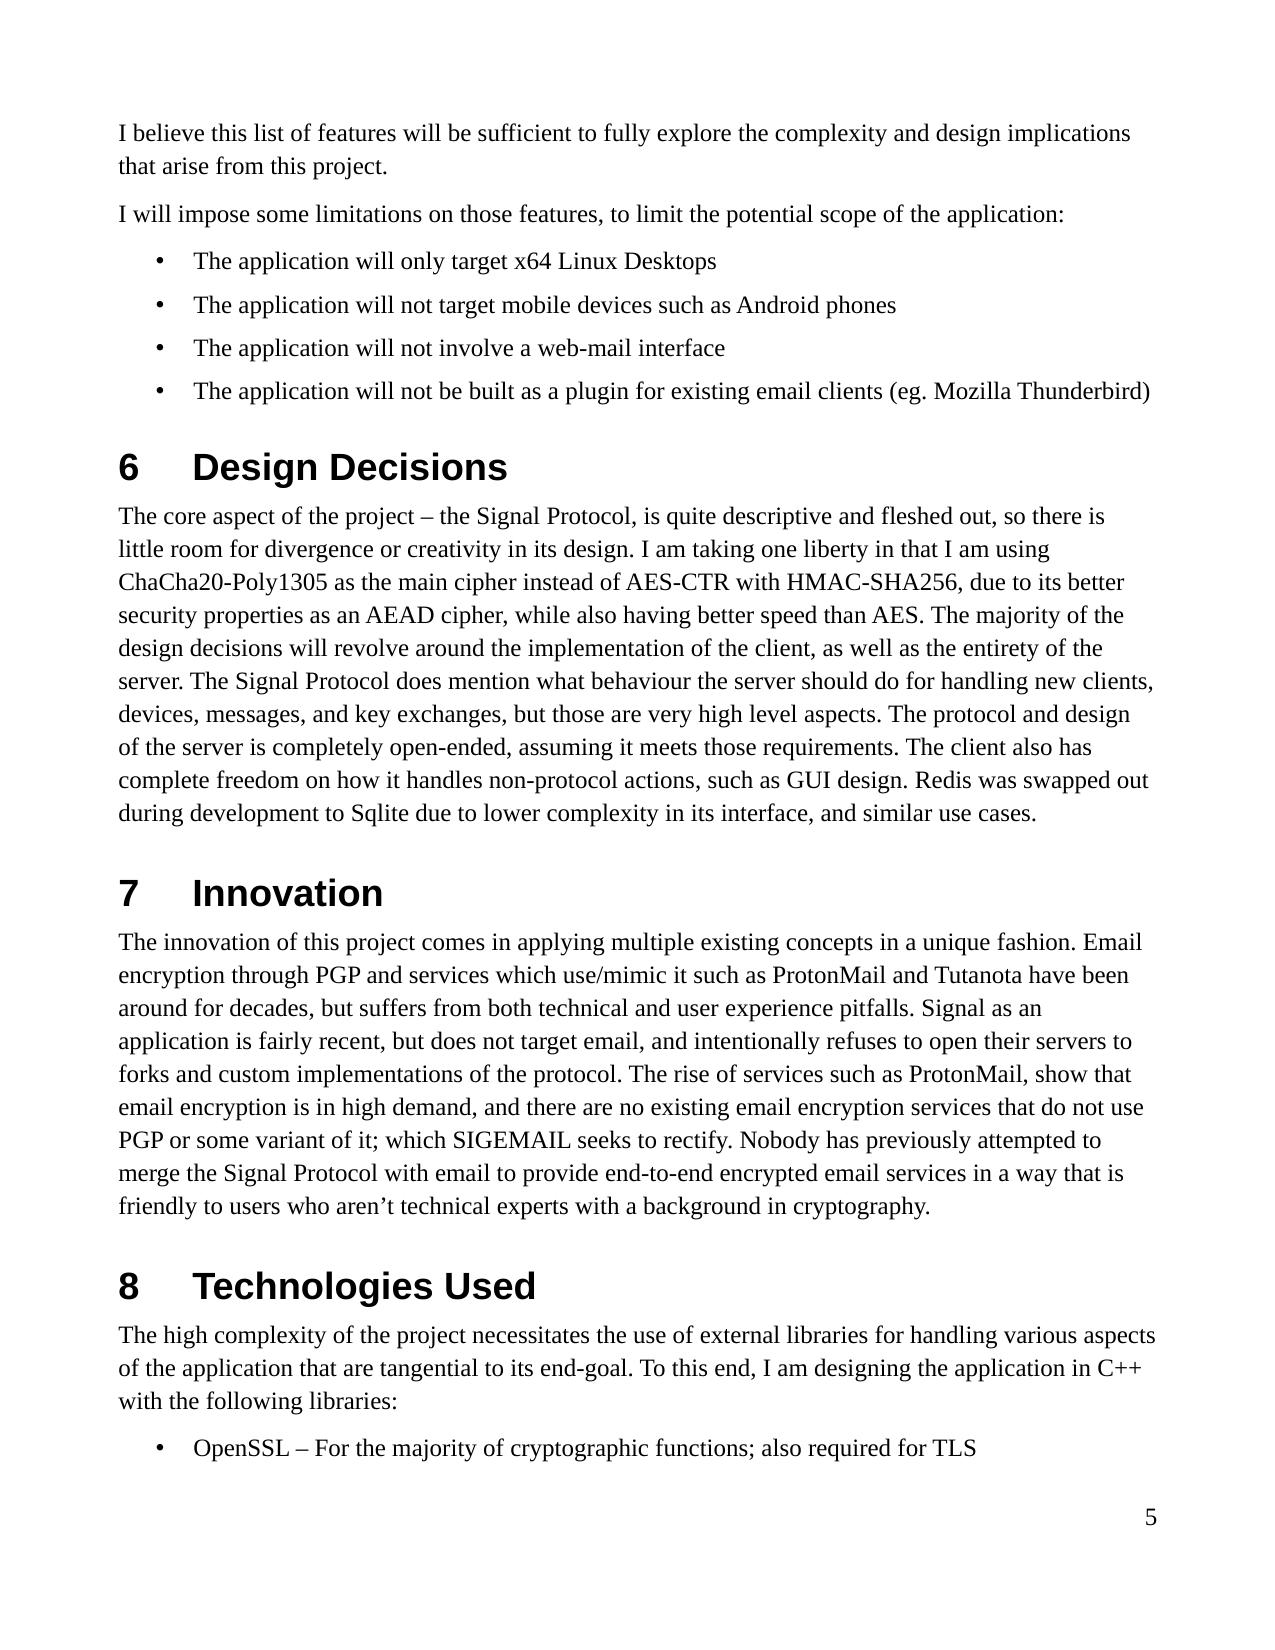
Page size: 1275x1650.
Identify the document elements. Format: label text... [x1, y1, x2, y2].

subtitle Technologies Used [118, 1263, 1157, 1307]
list OpenSSL – For the majority of cryptographic functions; also required for TLS [156, 1433, 1157, 1462]
list The application will not involve a web-mail interface [156, 333, 1157, 362]
text I will impose some limitations on those features, to limit the potential scope of the application: [118, 199, 1157, 227]
subtitle Design Decisions [118, 445, 1157, 488]
text The high complexity of the project necessitates the use of external libraries for handling various aspects of the application that are tangential to its end-goal. To this end, I am designing the application in C++ with the following libraries: [118, 1320, 1157, 1414]
text The innovation of this project comes in applying multiple existing concepts in a unique fashion. Email encryption through PGP and services which use/mimic it such as ProtonMail and Tutanota have been around for decades, but suffers from both technical and user experience pitfalls. Signal as an application is fairly recent, but does not target email, and intentionally refuses to open their servers to forks and custom implementations of the protocol. The rise of services such as ProtonMail, show that email encryption is in high demand, and there are no existing email encryption services that do not use PGP or some variant of it; which SIGEMAIL seeks to rectify. Nobody has previously attempted to merge the Signal Protocol with email to provide end-to-end encrypted email services in a way that is friendly to users who aren’t technical experts with a background in cryptography. [118, 927, 1157, 1220]
list The application will not target mobile devices such as Android phones [156, 290, 1157, 318]
subtitle Innovation [118, 871, 1157, 914]
list The application will only target x64 Linux Desktops [156, 246, 1157, 275]
text I believe this list of features will be sufficient to fully explore the complexity and design implications that arise from this project. [118, 118, 1157, 180]
list The application will not be built as a plugin for existing email clients (eg. Mozilla Thunderbird) [156, 376, 1157, 405]
text The core aspect of the project – the Signal Protocol, is quite descriptive and fleshed out, so there is little room for divergence or creativity in its design. I am taking one liberty in that I am using ChaCha20-Poly1305 as the main cipher instead of AES-CTR with HMAC-SHA256, due to its better security properties as an AEAD cipher, while also having better speed than AES. The majority of the design decisions will revolve around the implementation of the client, as well as the entirety of the server. The Signal Protocol does mention what behaviour the server should do for handling new clients, devices, messages, and key exchanges, but those are very high level aspects. The protocol and design of the server is completely open-ended, assuming it meets those requirements. The client also has complete freedom on how it handles non-protocol actions, such as GUI design. Redis was swapped out during development to Sqlite due to lower complexity in its interface, and similar use cases. [118, 501, 1157, 827]
